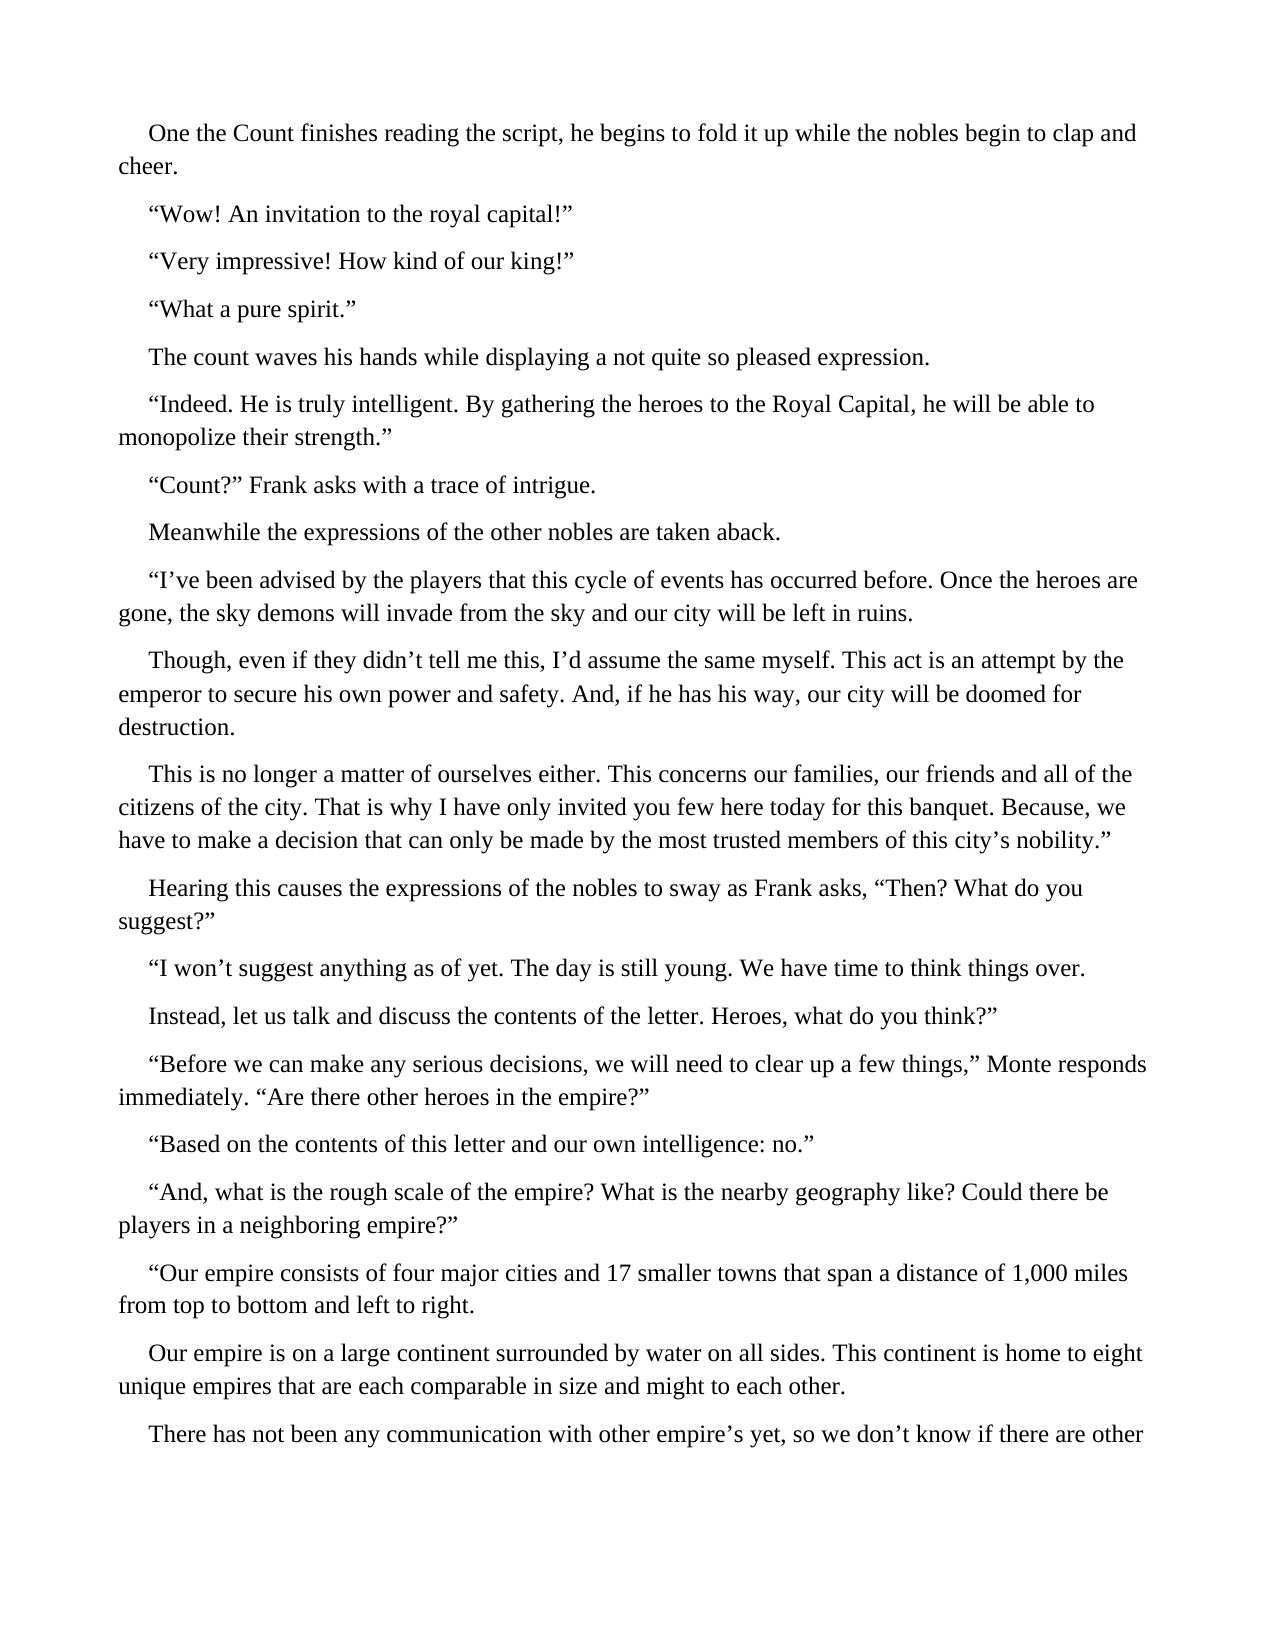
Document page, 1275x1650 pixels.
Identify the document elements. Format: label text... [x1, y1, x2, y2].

text “Wow! An invitation to the royal capital!” [118, 199, 1157, 227]
text Meanwhile the expressions of the other nobles are taken aback. [118, 517, 1157, 546]
text One the Count finishes reading the script, he begins to fold it up while the nobles begin to clap and cheer. [118, 118, 1157, 180]
text Though, even if they didn’t tell me this, I’d assume the same myself. This act is an attempt by the emperor to secure his own power and safety. And, if he has his way, our city will be doomed for destruction. [118, 646, 1157, 740]
text “Before we can make any serious decisions, we will need to clear up a few things,” Monte responds immediately. “Are there other heroes in the empire?” [118, 1049, 1157, 1111]
text “What a pure spirit.” [118, 294, 1157, 323]
text There has not been any communication with other empire’s yet, so we don’t know if there are other [118, 1419, 1157, 1448]
text Our empire is on a large continent surrounded by water on all sides. This continent is home to eight unique empires that are each comparable in size and might to each other. [118, 1338, 1157, 1400]
text “I won’t suggest anything as of yet. The day is still young. We have time to think things over. [118, 953, 1157, 982]
text “Our empire consists of four major cities and 17 smaller towns that span a distance of 1,000 miles from top to bottom and left to right. [118, 1258, 1157, 1319]
text “Very impressive! How kind of our king!” [118, 246, 1157, 275]
text Hearing this causes the expressions of the nobles to sway as Frank asks, “Then? What do you suggest?” [118, 873, 1157, 935]
text “Count?” Frank asks with a trace of intrigue. [118, 470, 1157, 498]
text “And, what is the rough scale of the empire? What is the nearby geography like? Could there be players in a neighboring empire?” [118, 1177, 1157, 1239]
text “Based on the contents of this letter and our own intelligence: no.” [118, 1129, 1157, 1158]
text Instead, let us talk and discuss the contents of the letter. Heroes, what do you think?” [118, 1001, 1157, 1030]
text “Indeed. He is truly intelligent. By gathering the heroes to the Royal Capital, he will be able to monopolize their strength.” [118, 389, 1157, 451]
text This is no longer a matter of ourselves either. This concerns our families, our friends and all of the citizens of the city. That is why I have only invited you few here today for this banquet. Because, we have to make a decision that can only be made by the most trusted members of this city’s nobility.” [118, 759, 1157, 854]
text The count waves his hands while displaying a not quite so pleased expression. [118, 342, 1157, 370]
text “I’ve been advised by the players that this cycle of events has occurred before. Once the heroes are gone, the sky demons will invade from the sky and our city will be left in ruins. [118, 565, 1157, 627]
